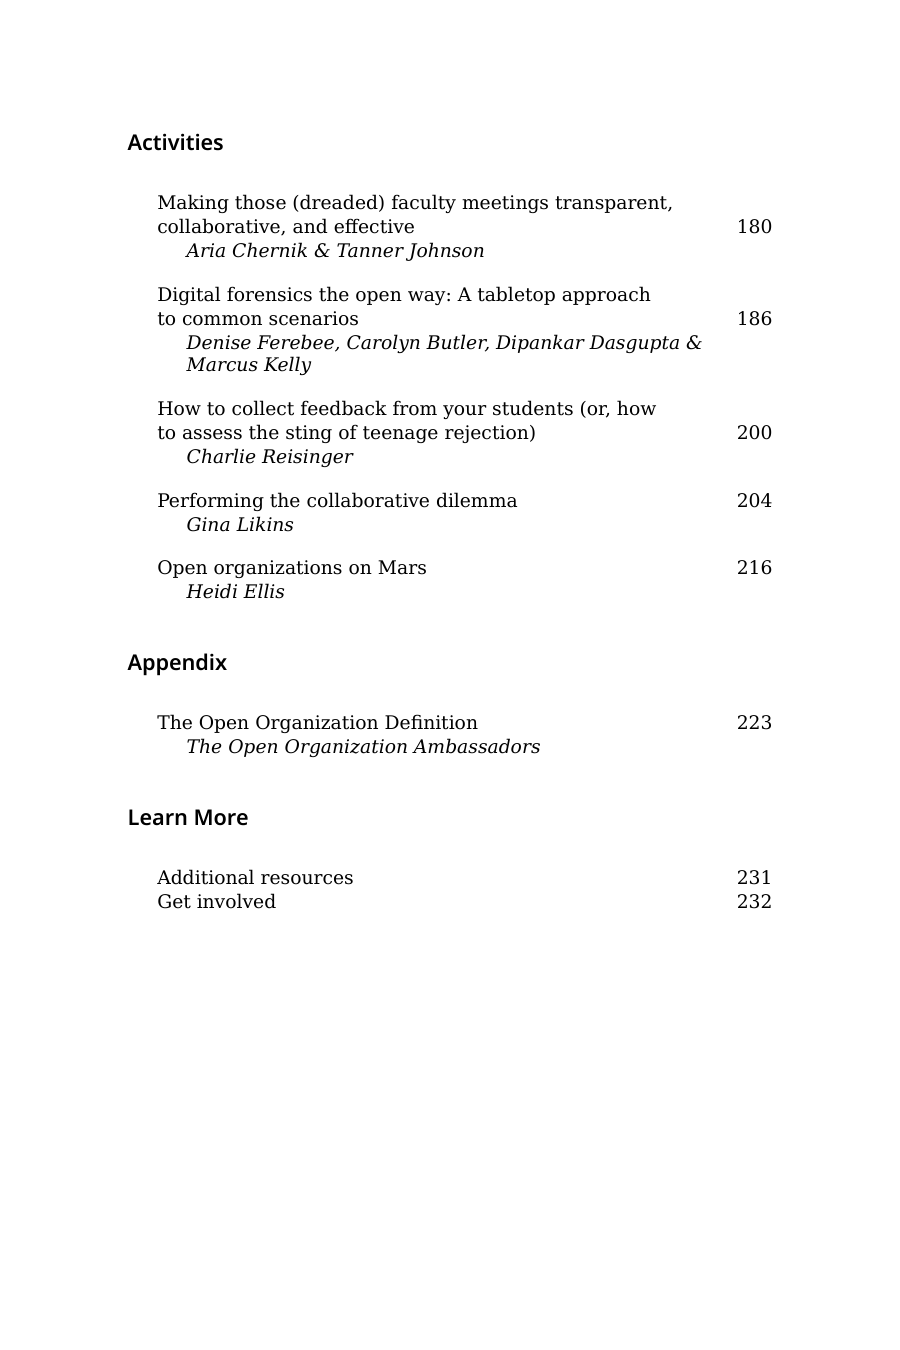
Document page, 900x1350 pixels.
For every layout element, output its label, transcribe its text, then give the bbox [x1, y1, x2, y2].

text Additional resources 231 [157, 867, 772, 889]
text Performing the collaborative dilemma 204 [157, 489, 772, 511]
text Appendix [127, 648, 772, 709]
text The Open Organization Definition 223 [157, 712, 772, 734]
text Digital forensics the open way: A tabletop approach to common scenarios 186 [157, 284, 772, 330]
text Learn More [127, 803, 772, 864]
text Making those (dreaded) faculty meetings transparent, collaborative, and effective 180 [157, 192, 772, 238]
text Get involved 232 [157, 891, 772, 913]
text Aria Chernik & Tanner Johnson [186, 240, 772, 284]
text Denise Ferebee, Carolyn Butler, Dipankar Dasgupta & Marcus Kelly [186, 332, 772, 398]
text Activities [127, 127, 772, 189]
text Charlie Reisinger [186, 446, 772, 489]
text Open organizations on Mars 216 [157, 557, 772, 579]
text Gina Likins [186, 514, 772, 557]
text The Open Organization Ambassadors [186, 736, 772, 780]
text How to collect feedback from your students (or, how to assess the sting of teenage rejection) 200 [157, 398, 772, 444]
text Heidi Ellis [186, 581, 772, 625]
